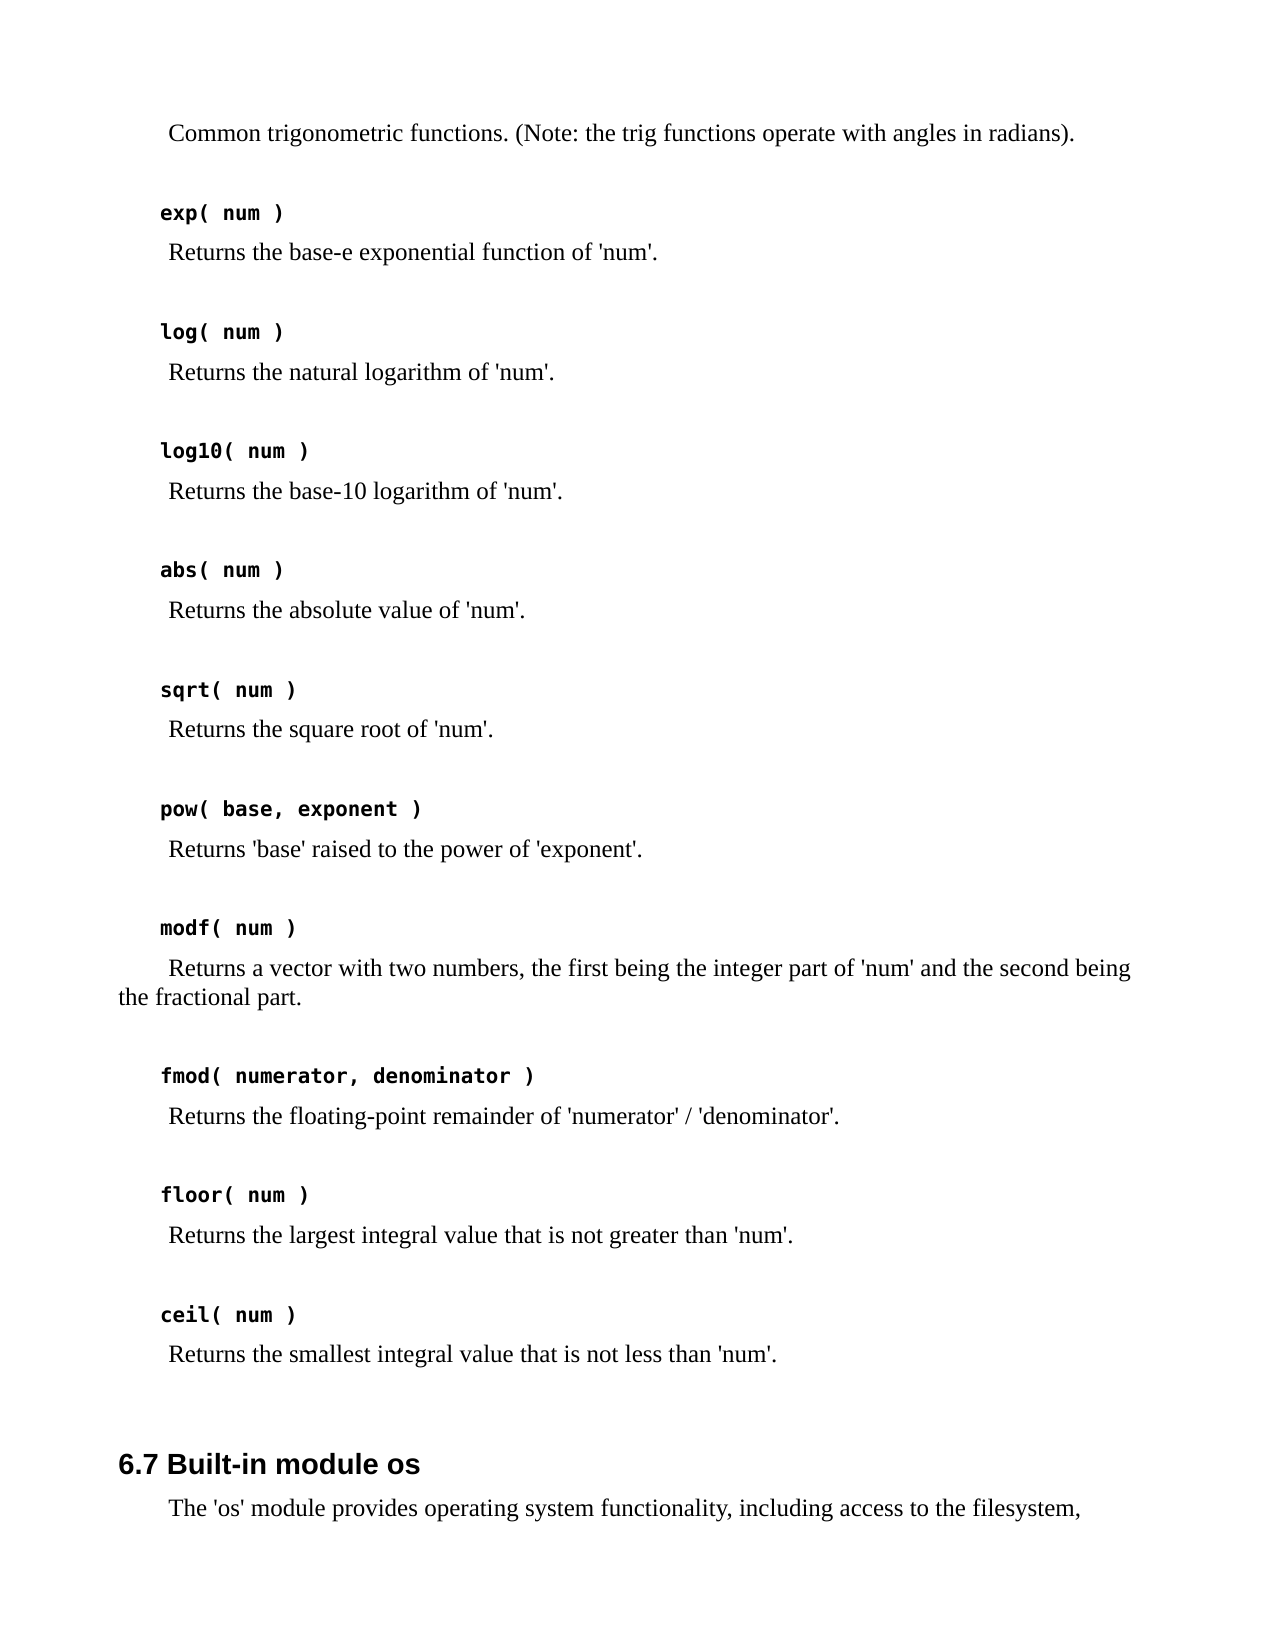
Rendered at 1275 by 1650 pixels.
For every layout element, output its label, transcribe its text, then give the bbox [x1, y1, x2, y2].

text Returns 'base' raised to the power of 'exponent'. [118, 834, 1157, 862]
text floor( num ) [118, 1183, 1157, 1208]
text ceil( num ) [118, 1303, 1157, 1327]
text log( num ) [118, 320, 1157, 344]
text Returns the base-e exponential function of 'num'. [118, 237, 1157, 266]
text abs( num ) [118, 558, 1157, 583]
text Returns the natural logarithm of 'num'. [118, 357, 1157, 385]
text exp( num ) [118, 201, 1157, 225]
text Returns the base-10 logarithm of 'num'. [118, 476, 1157, 505]
text pow( base, exponent ) [118, 797, 1157, 821]
subtitle 6.7 Built-in module os [118, 1447, 1157, 1481]
text The 'os' module provides operating system functionality, including access to the filesystem, [118, 1493, 1157, 1522]
text Returns a vector with two numbers, the first being the integer part of 'num' and the second being the fractional part. [118, 953, 1157, 1011]
text Returns the largest integral value that is not greater than 'num'. [118, 1220, 1157, 1249]
text modf( num ) [118, 916, 1157, 941]
text Returns the square root of 'num'. [118, 714, 1157, 743]
text log10( num ) [118, 439, 1157, 463]
text Common trigonometric functions. (Note: the trig functions operate with angles in radians). [118, 118, 1157, 147]
text Returns the smallest integral value that is not less than 'num'. [118, 1339, 1157, 1368]
text Returns the absolute value of 'num'. [118, 595, 1157, 624]
text Returns the floating-point remainder of 'numerator' / 'denominator'. [118, 1101, 1157, 1130]
text sqrt( num ) [118, 678, 1157, 702]
text fmod( numerator, denominator ) [118, 1064, 1157, 1088]
